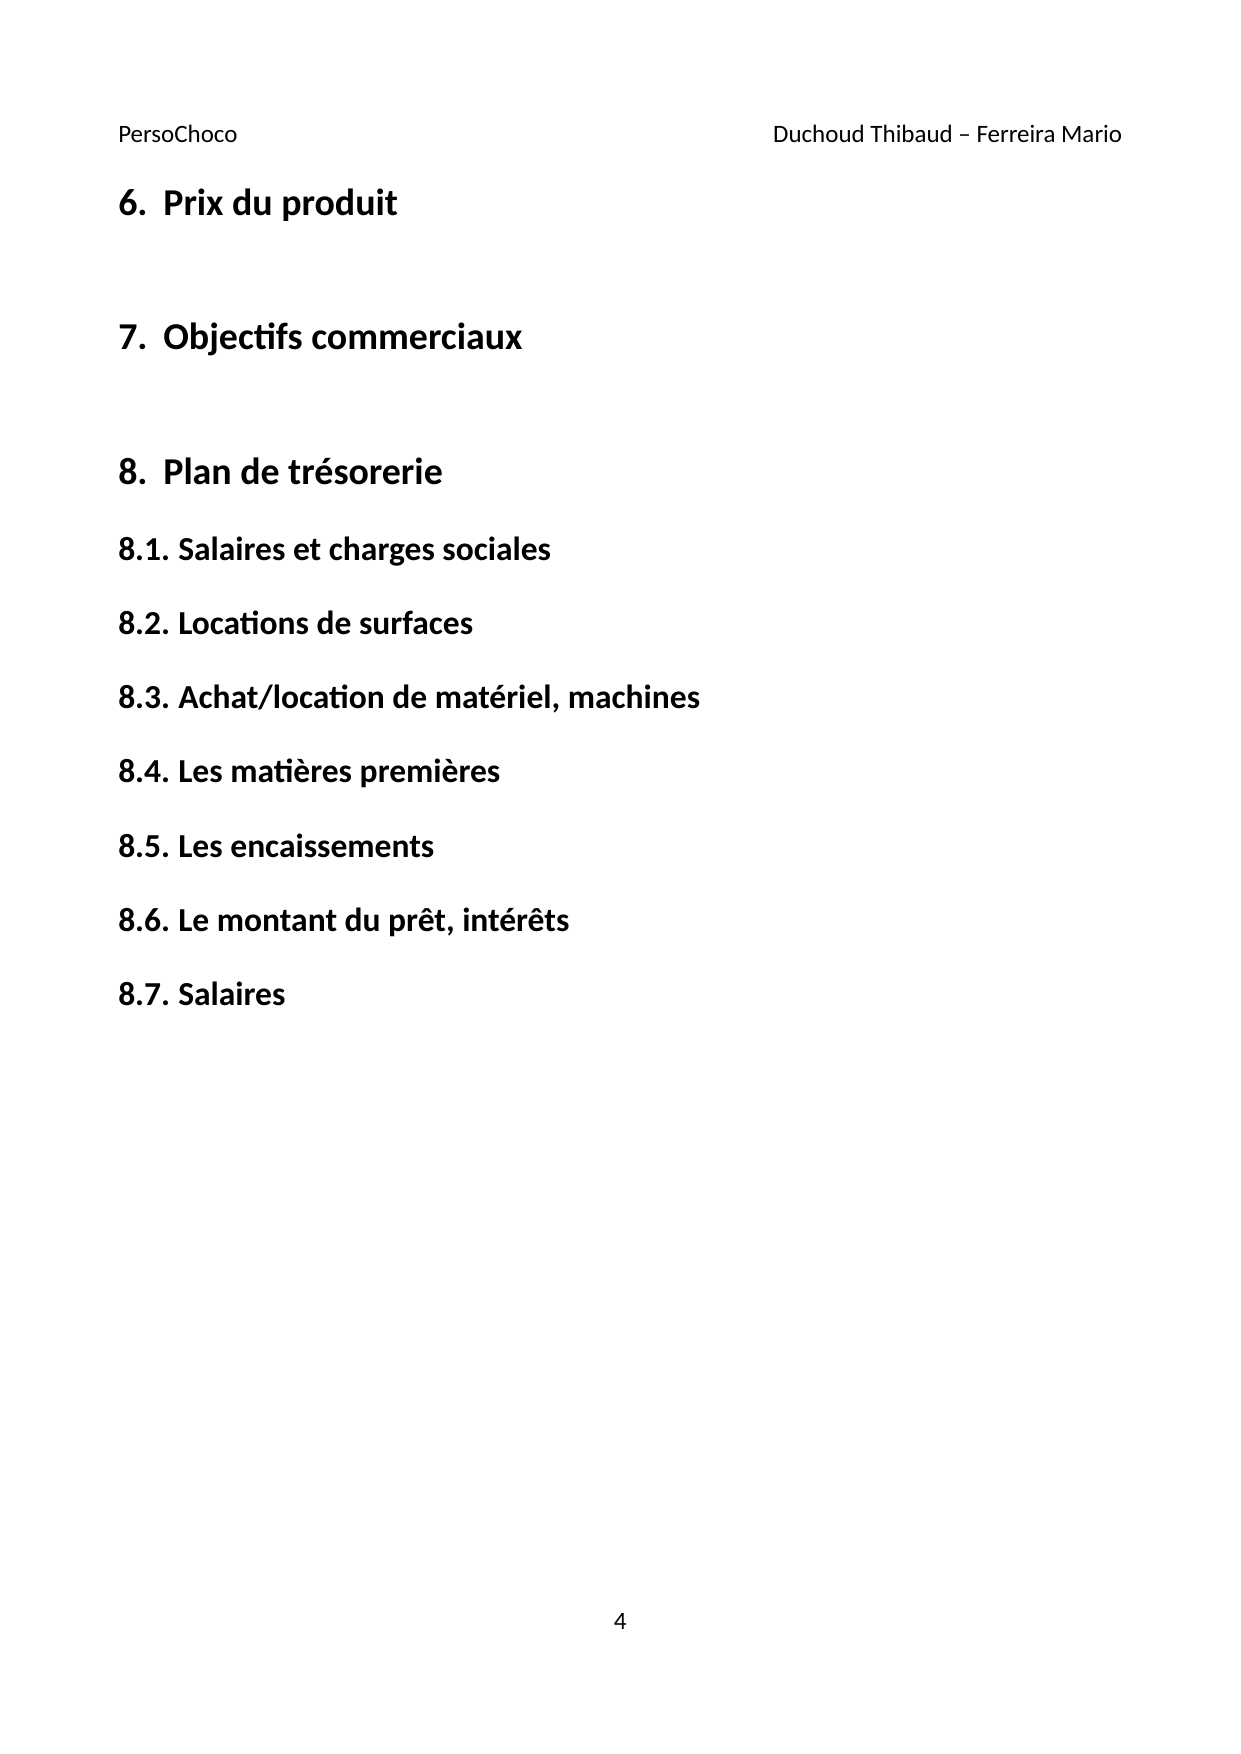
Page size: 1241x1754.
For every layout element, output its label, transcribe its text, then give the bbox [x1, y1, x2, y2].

subtitle Les matières premières [118, 750, 1122, 791]
subtitle Les encaissements [118, 824, 1122, 866]
subtitle Objectifs commerciaux [118, 313, 1122, 359]
subtitle Prix du produit [118, 178, 1122, 224]
subtitle Plan de trésorerie [118, 448, 1122, 494]
subtitle Achat/location de matériel, machines [118, 676, 1122, 717]
subtitle Salaires [118, 973, 1122, 1014]
subtitle Salaires et charges sociales [118, 527, 1122, 568]
subtitle Locations de surfaces [118, 602, 1122, 643]
subtitle Le montant du prêt, intérêts [118, 899, 1122, 940]
